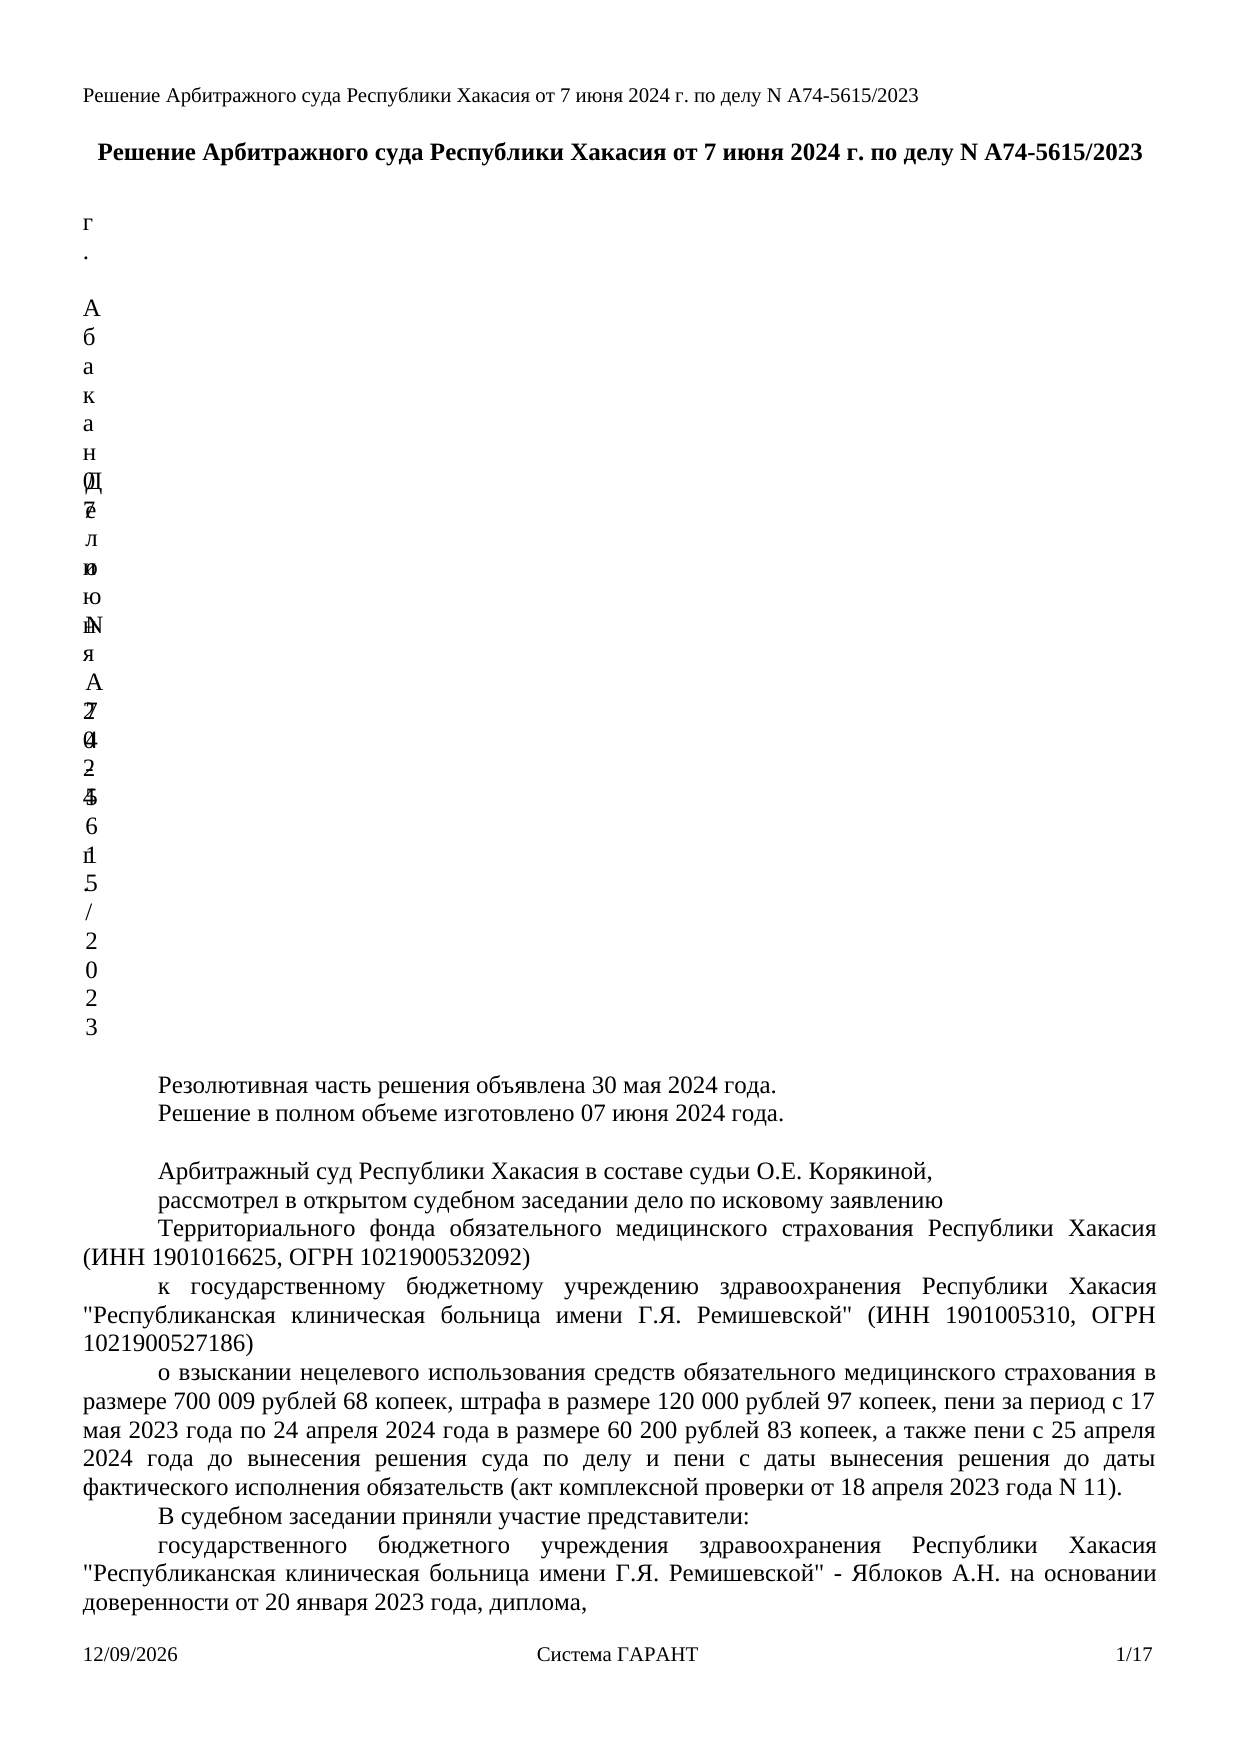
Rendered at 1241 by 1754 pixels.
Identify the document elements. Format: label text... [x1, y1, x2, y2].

subtitle Решение Арбитражного суда Республики Хакасия от 7 июня 2024 г. по делу N А74-5615/2023 [83, 137, 1157, 166]
text к государственному бюджетному учреждению здравоохранения Республики Хакасия "Республиканская клиническая больница имени Г.Я. Ремишевской" (ИНН 1901005310, ОГРН 1021900527186) [83, 1271, 1157, 1357]
text Решение в полном объеме изготовлено 07 июня 2024 года. [83, 1098, 1157, 1127]
text Территориального фонда обязательного медицинского страхования Республики Хакасия (ИНН 1901016625, ОГРН 1021900532092) [83, 1213, 1157, 1271]
text В судебном заседании приняли участие представители: [83, 1501, 1157, 1530]
text о взыскании нецелевого использования средств обязательного медицинского страхования в размере 700 009 рублей 68 копеек, штрафа в размере 120 000 рублей 97 копеек, пени за период с 17 мая 2023 года по 24 апреля 2024 года в размере 60 200 рублей 83 копеек, а также пени с 25 апреля 2024 года до вынесения решения суда по делу и пени с даты вынесения решения до даты фактического исполнения обязательств (акт комплексной проверки от 18 апреля 2023 года N 11). [83, 1357, 1157, 1501]
text государственного бюджетного учреждения здравоохранения Республики Хакасия "Республиканская клиническая больница имени Г.Я. Ремишевской" - Яблоков А.Н. на основании доверенности от 20 января 2023 года, диплома, [83, 1530, 1157, 1616]
text Арбитражный суд Республики Хакасия в составе судьи О.Е. Корякиной, [83, 1156, 1157, 1185]
text Резолютивная часть решения объявлена 30 мая 2024 года. [83, 1070, 1157, 1098]
text рассмотрел в открытом судебном заседании дело по исковому заявлению [83, 1185, 1157, 1213]
